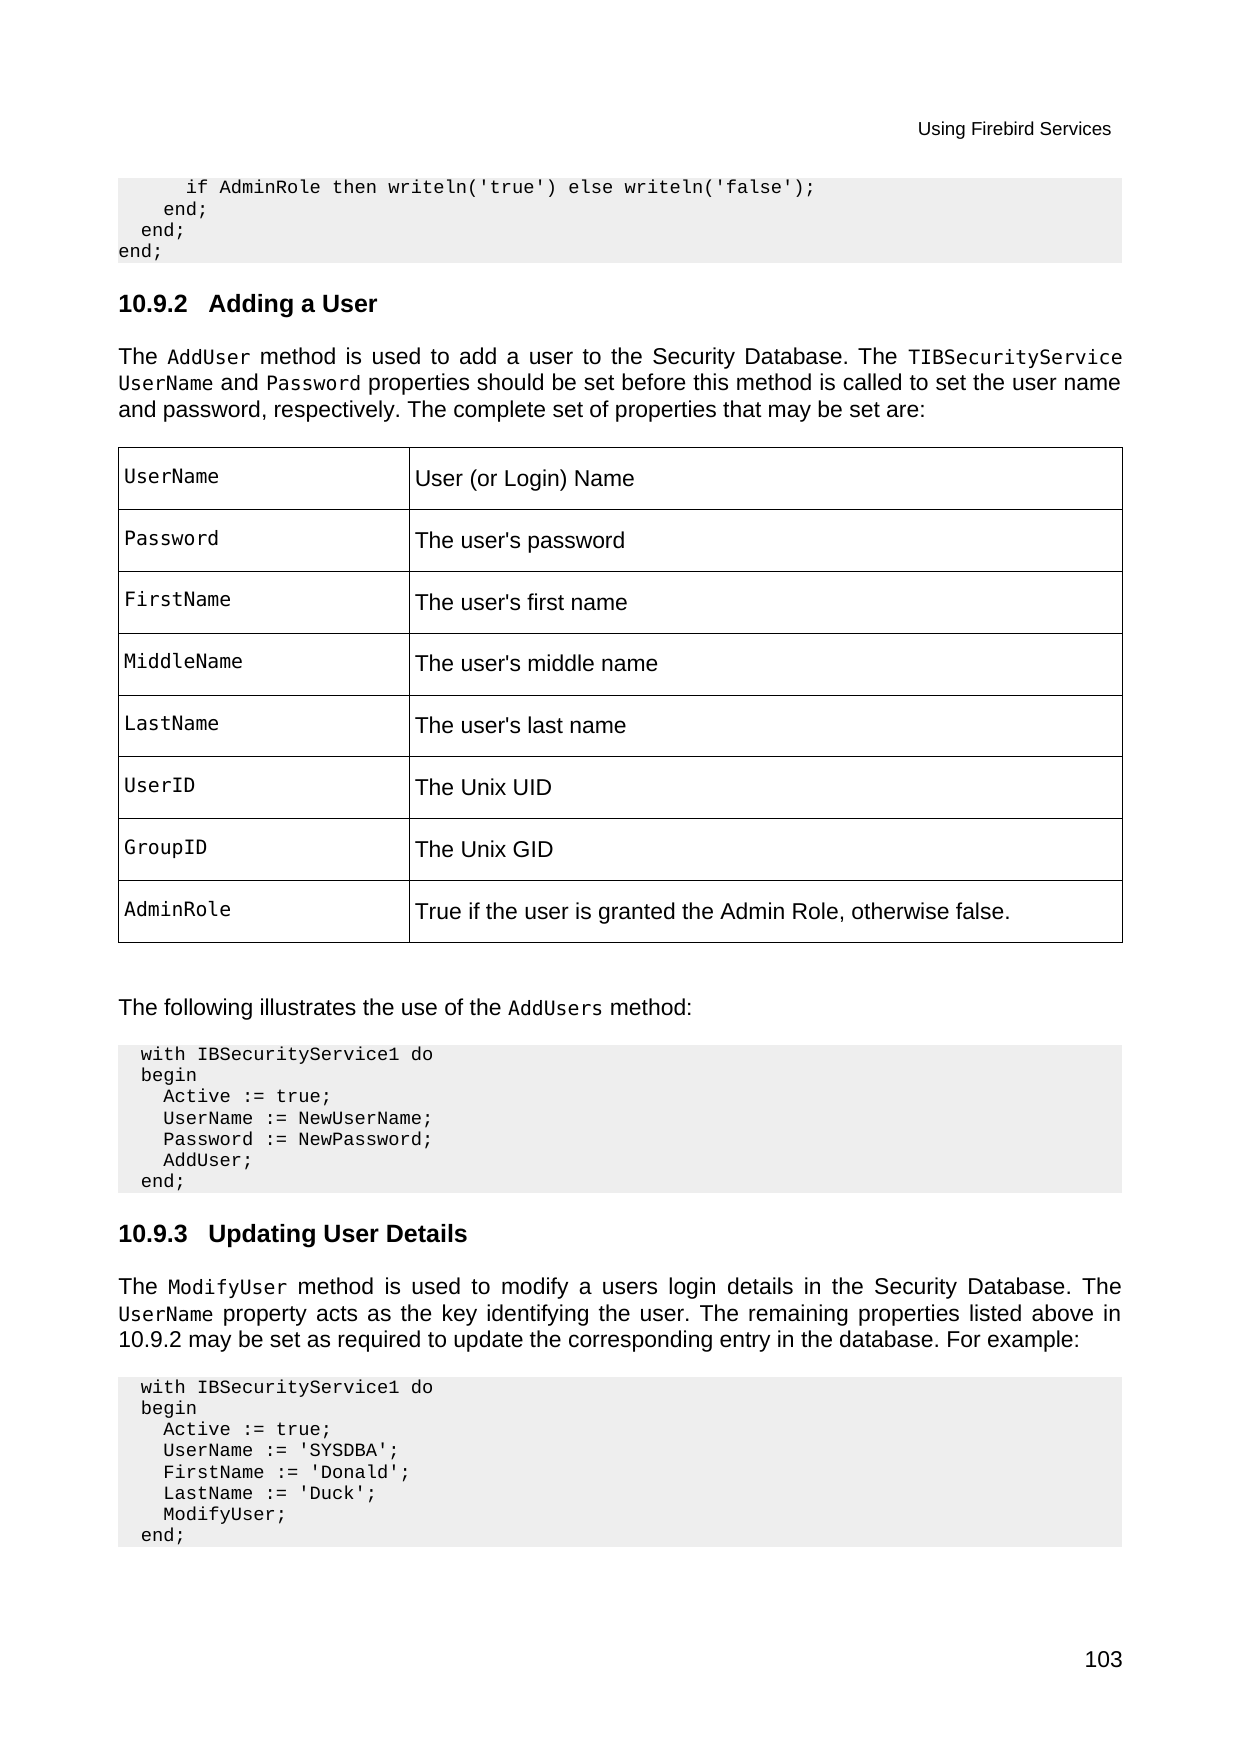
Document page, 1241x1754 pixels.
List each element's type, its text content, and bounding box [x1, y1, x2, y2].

text end; [118, 242, 1122, 263]
table_cell The user's first name [410, 572, 1122, 633]
text The ModifyUser method is used to modify a users login details in the Security Database. The UserName property acts as the key identifying the user. The remaining properties listed above in 10.9.2 may be set as required to update the corresponding entry in the database. For example: [118, 1273, 1122, 1352]
subtitle Updating User Details [118, 1219, 1122, 1248]
text The AddUser method is used to add a user to the Security Database. The TIBSecurityService UserName and Password properties should be set before this method is called to set the user name and password, respectively. The complete set of properties that may be set are: [118, 343, 1122, 422]
table_cell FirstName [119, 572, 409, 633]
table_cell True if the user is granted the Admin Role, otherwise false. [410, 881, 1122, 942]
text The following illustrates the use of the AddUsers method: [118, 993, 1122, 1020]
text with IBSecurityService1 do [118, 1377, 1122, 1399]
text end; [118, 221, 1122, 242]
text Active := true; [118, 1087, 1122, 1108]
text Password := NewPassword; [118, 1130, 1122, 1151]
text AddUser; [118, 1151, 1122, 1172]
table_cell The user's password [410, 510, 1122, 571]
text if AdminRole then writeln('true') else writeln('false'); [118, 178, 1122, 199]
table_cell UserID [119, 757, 409, 818]
table_cell Password [119, 510, 409, 571]
table_cell GroupID [119, 819, 409, 880]
text end; [118, 1172, 1122, 1193]
text LastName := 'Duck'; [118, 1484, 1122, 1505]
text UserName := 'SYSDBA'; [118, 1441, 1122, 1462]
table_cell The user's last name [410, 696, 1122, 756]
text UserName := NewUserName; [118, 1108, 1122, 1130]
subtitle Adding a User [118, 289, 1122, 317]
text Active := true; [118, 1420, 1122, 1441]
text begin [118, 1399, 1122, 1420]
table_cell MiddleName [119, 634, 409, 694]
table_cell AdminRole [119, 881, 409, 942]
table_header UserName [119, 448, 409, 509]
table_cell The user's middle name [410, 634, 1122, 694]
table_header User (or Login) Name [410, 448, 1122, 509]
text with IBSecurityService1 do [118, 1045, 1122, 1066]
table_cell LastName [119, 696, 409, 756]
text end; [118, 1526, 1122, 1547]
text FirstName := 'Donald'; [118, 1462, 1122, 1484]
text begin [118, 1066, 1122, 1087]
table_cell The Unix GID [410, 819, 1122, 880]
text ModifyUser; [118, 1505, 1122, 1526]
text end; [118, 199, 1122, 221]
table_cell The Unix UID [410, 757, 1122, 818]
